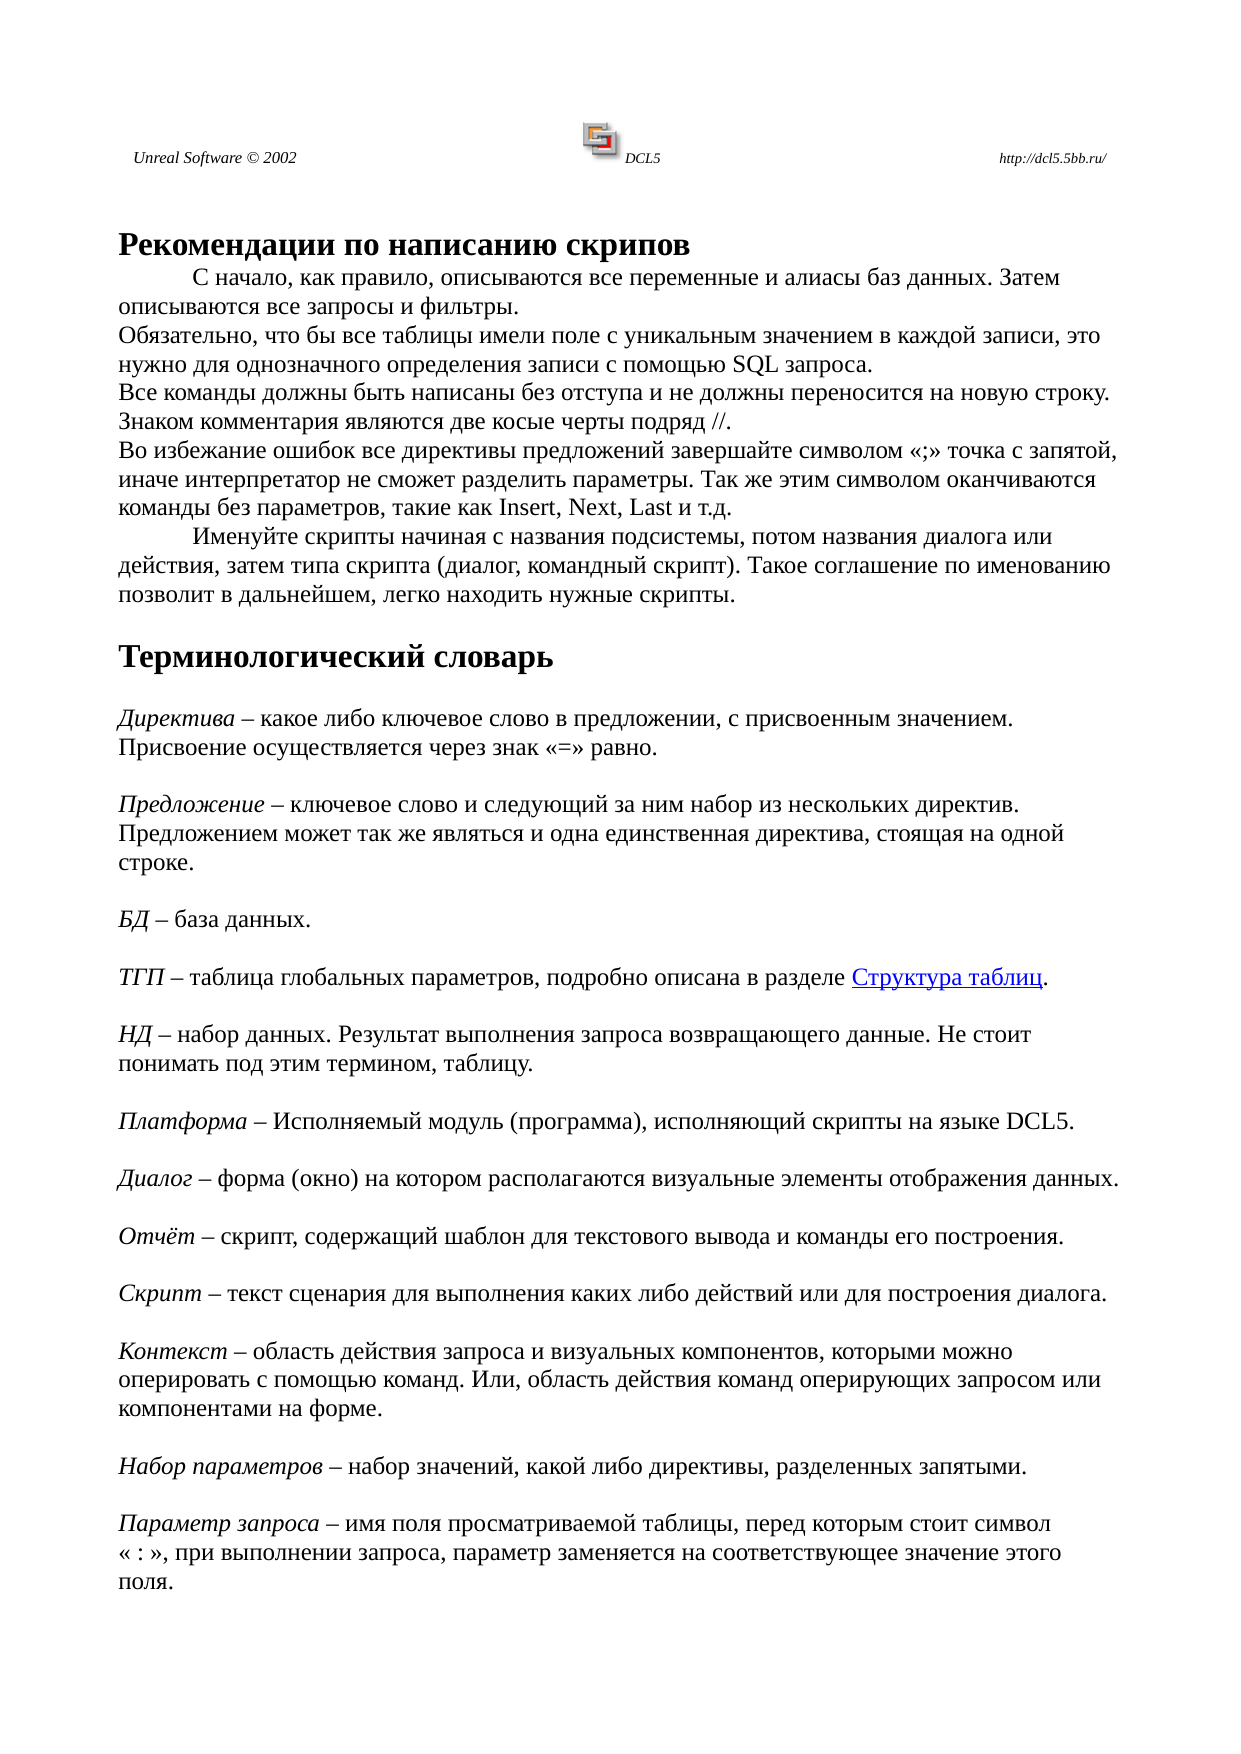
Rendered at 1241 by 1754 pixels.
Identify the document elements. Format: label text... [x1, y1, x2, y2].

text НД – набор данных. Результат выполнения запроса возвращающего данные. Не стоит понимать под этим термином, таблицу. [118, 1019, 1122, 1077]
text Платформа – Исполняемый модуль (программа), исполняющий скрипты на языке DCL5. [118, 1106, 1122, 1134]
text Обязательно, что бы все таблицы имели поле с уникальным значением в каждой записи, это нужно для однозначного определения записи с помощью SQL запроса. [118, 320, 1122, 377]
text С начало, как правило, описываются все переменные и алиасы баз данных. Затем описываются все запросы и фильтры. [118, 262, 1122, 320]
text Терминологический словарь [118, 636, 1122, 674]
text ТГП – таблица глобальных параметров, подробно описана в разделе Структура таблиц. [118, 962, 1122, 991]
text Контекст – область действия запроса и визуальных компонентов, которыми можно оперировать с помощью команд. Или, область действия команд оперирующих запросом или компонентами на форме. [118, 1336, 1122, 1422]
text Диалог – форма (окно) на котором располагаются визуальные элементы отображения данных. [118, 1163, 1122, 1192]
picture [579, 118, 625, 164]
text « : », при выполнении запроса, параметр заменяется на соответствующее значение этого поля. [118, 1537, 1122, 1594]
text Все команды должны быть написаны без отступа и не должны переносится на новую строку. Знаком комментария являются две косые черты подряд //. [118, 377, 1122, 435]
text Параметр запроса – имя поля просматриваемой таблицы, перед которым стоит символ [118, 1508, 1122, 1537]
text Директива – какое либо ключевое слово в предложении, с присвоенным значением. Присвоение осуществляется через знак «=» равно. [118, 703, 1122, 761]
text Рекомендации по написанию скрипов [118, 224, 1122, 262]
text Скрипт – текст сценария для выполнения каких либо действий или для построения диалога. [118, 1278, 1122, 1307]
text Во избежание ошибок все директивы предложений завершайте символом «;» точка с запятой, иначе интерпретатор не сможет разделить параметры. Так же этим символом оканчиваются команды без параметров, такие как Insert, Next, Last и т.д. [118, 435, 1122, 521]
text Отчёт – скрипт, содержащий шаблон для текстового вывода и команды его построения. [118, 1221, 1122, 1249]
text Именуйте скрипты начиная с названия подсистемы, потом названия диалога или действия, затем типа скрипта (диалог, командный скрипт). Такое соглашение по именованию позволит в дальнейшем, легко находить нужные скрипты. [118, 521, 1122, 607]
text Предложение – ключевое слово и следующий за ним набор из нескольких директив. Предложением может так же являться и одна единственная директива, стоящая на одной строке. [118, 789, 1122, 876]
text БД – база данных. [118, 904, 1122, 933]
text Набор параметров – набор значений, какой либо директивы, разделенных запятыми. [118, 1451, 1122, 1479]
